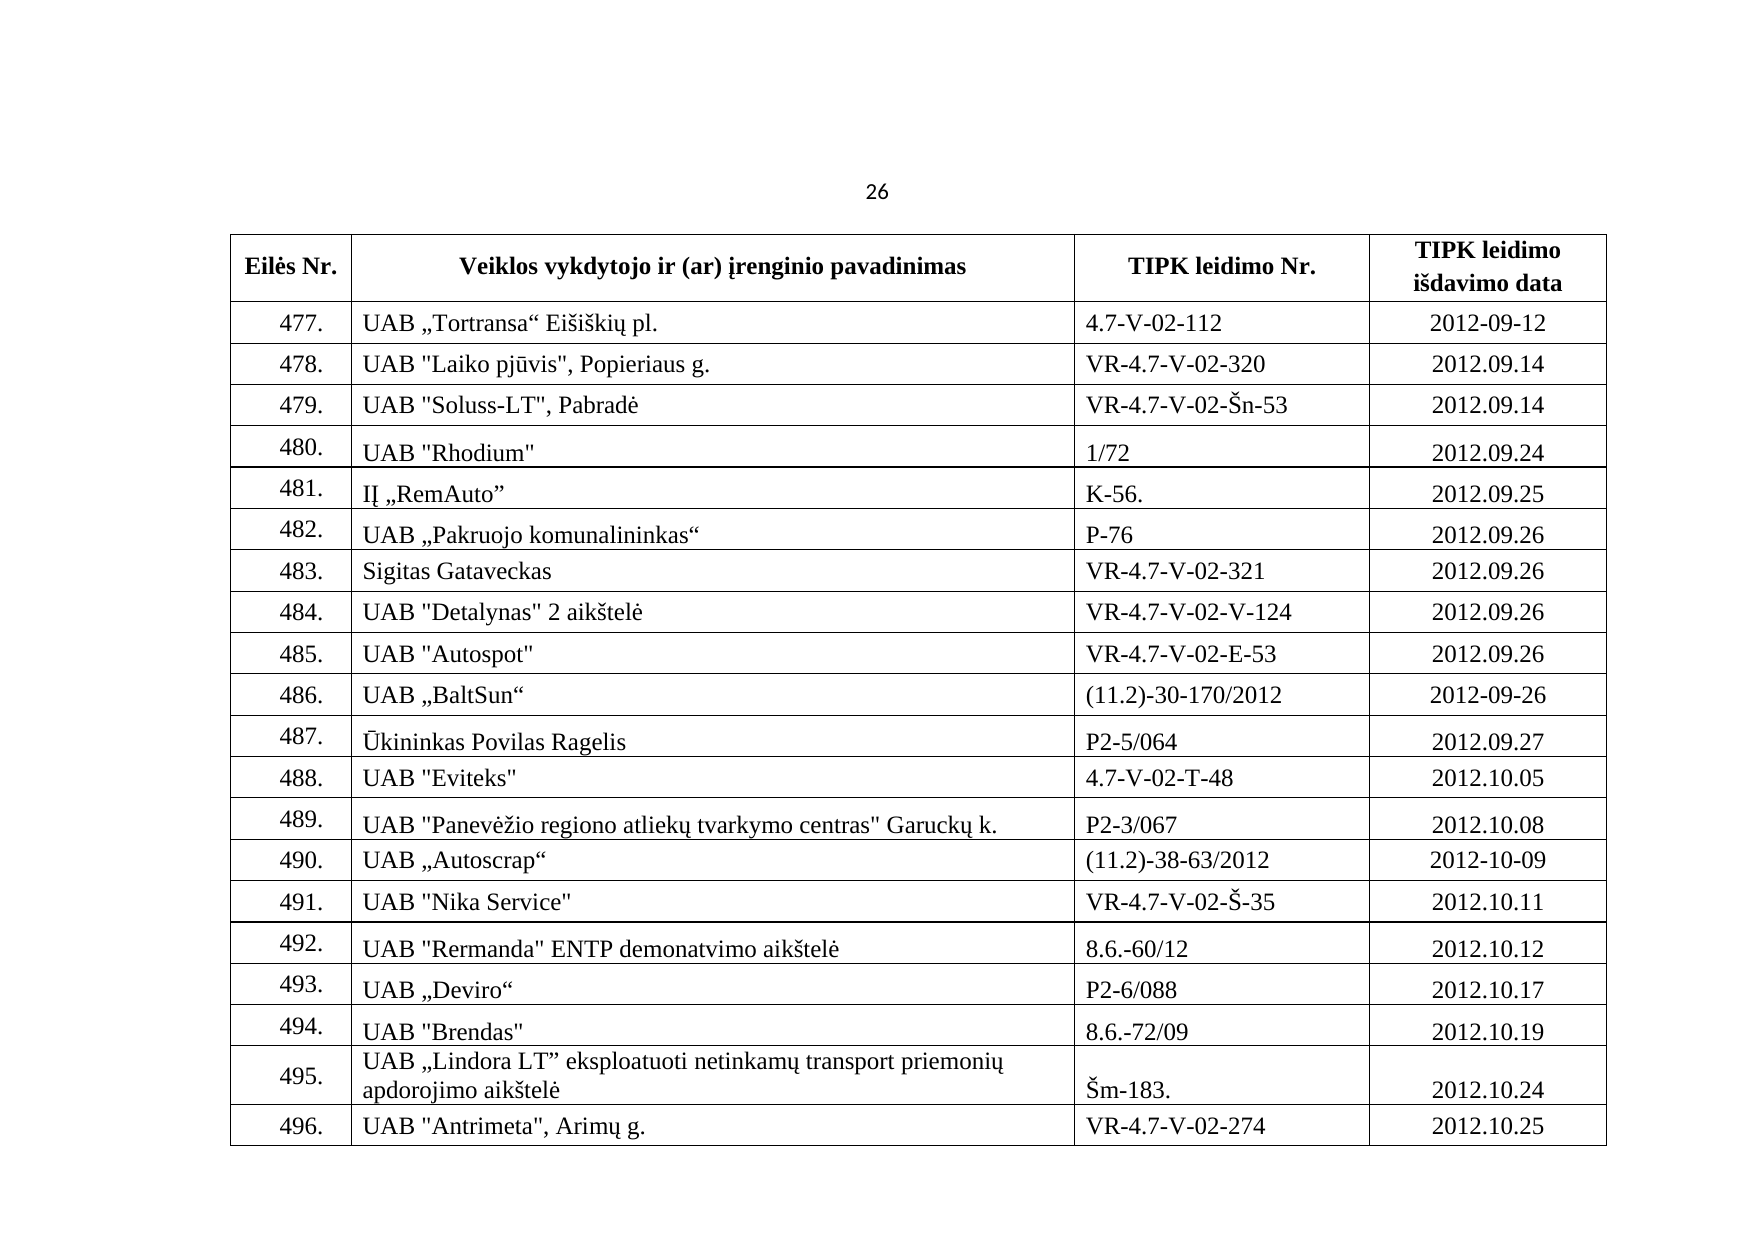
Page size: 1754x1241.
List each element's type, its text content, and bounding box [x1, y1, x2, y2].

table_cell IĮ „RemAuto” [352, 468, 1074, 508]
table_cell 1/72 [1075, 426, 1369, 466]
table_cell 2012.09.26 [1370, 509, 1606, 549]
table_cell 2012.09.24 [1370, 426, 1606, 466]
table_cell 491. [231, 881, 351, 921]
table_cell 490. [231, 840, 351, 880]
table_cell 477. [231, 302, 351, 342]
table_cell 2012.10.25 [1370, 1105, 1606, 1145]
table_cell UAB "Panevėžio regiono atliekų tvarkymo centras" Garuckų k. [352, 798, 1074, 839]
table_cell 2012.10.05 [1370, 757, 1606, 797]
table_cell 488. [231, 757, 351, 797]
table_cell UAB "Brendas" [352, 1005, 1074, 1045]
table_cell 481. [231, 468, 351, 508]
table_cell UAB „Tortransa“ Eišiškių pl. [352, 302, 1074, 342]
table_cell 2012-09-12 [1370, 302, 1606, 342]
table_cell 480. [231, 426, 351, 466]
table_cell UAB "Nika Service" [352, 881, 1074, 921]
table_cell K-56. [1075, 468, 1369, 508]
table_cell Sigitas Gataveckas [352, 550, 1074, 591]
table_cell 2012-10-09 [1370, 840, 1606, 880]
table_cell 496. [231, 1105, 351, 1145]
table_cell VR-4.7-V-02-E-53 [1075, 633, 1369, 673]
table_cell 2012.09.14 [1370, 385, 1606, 425]
table_cell VR-4.7-V-02-274 [1075, 1105, 1369, 1145]
table_cell 486. [231, 674, 351, 714]
table_cell VR-4.7-V-02-320 [1075, 344, 1369, 384]
table_cell 493. [231, 964, 351, 1004]
table_cell (11.2)-38-63/2012 [1075, 840, 1369, 880]
table_header Eilės Nr. [231, 235, 351, 301]
table_header TIPK leidimo Nr. [1075, 235, 1369, 301]
table_cell UAB "Detalynas" 2 aikštelė [352, 592, 1074, 632]
table_cell 2012-09-26 [1370, 674, 1606, 714]
table_cell P2-6/088 [1075, 964, 1369, 1004]
table_cell 2012.10.11 [1370, 881, 1606, 921]
table_cell 2012.10.12 [1370, 923, 1606, 963]
table_cell 2012.09.27 [1370, 716, 1606, 756]
table_cell VR-4.7-V-02-Šn-53 [1075, 385, 1369, 425]
table_cell UAB "Antrimeta", Arimų g. [352, 1105, 1074, 1145]
table_cell 2012.10.08 [1370, 798, 1606, 839]
table_cell 2012.10.17 [1370, 964, 1606, 1004]
table_cell Šm-183. [1075, 1046, 1369, 1104]
table_cell 485. [231, 633, 351, 673]
table_cell 482. [231, 509, 351, 549]
table_cell 492. [231, 923, 351, 963]
table_cell 2012.10.19 [1370, 1005, 1606, 1045]
table_cell UAB "Rermanda" ENTP demonatvimo aikštelė [352, 923, 1074, 963]
table_cell 484. [231, 592, 351, 632]
table_cell 495. [231, 1046, 351, 1104]
table_cell 487. [231, 716, 351, 756]
table_cell UAB „Deviro“ [352, 964, 1074, 1004]
table_cell 2012.10.24 [1370, 1046, 1606, 1104]
table_cell UAB "Eviteks" [352, 757, 1074, 797]
table_header TIPK leidimo išdavimo data [1370, 235, 1606, 301]
table_cell UAB „BaltSun“ [352, 674, 1074, 714]
table_cell 479. [231, 385, 351, 425]
table_cell 2012.09.26 [1370, 633, 1606, 673]
table_cell UAB „Pakruojo komunalininkas“ [352, 509, 1074, 549]
table_cell P-76 [1075, 509, 1369, 549]
table_cell P2-3/067 [1075, 798, 1369, 839]
table_cell VR-4.7-V-02-321 [1075, 550, 1369, 591]
table_cell UAB "Soluss-LT", Pabradė [352, 385, 1074, 425]
table_cell UAB „Lindora LT” eksploatuoti netinkamų transport priemonių apdorojimo aikštelė [352, 1046, 1074, 1104]
table_cell 8.6.-60/12 [1075, 923, 1369, 963]
table_cell 483. [231, 550, 351, 591]
table_cell VR-4.7-V-02-V-124 [1075, 592, 1369, 632]
table_cell 2012.09.26 [1370, 550, 1606, 591]
table_cell 4.7-V-02-112 [1075, 302, 1369, 342]
table_cell 2012.09.14 [1370, 344, 1606, 384]
table_cell UAB "Rhodium" [352, 426, 1074, 466]
table_cell 4.7-V-02-T-48 [1075, 757, 1369, 797]
table_cell 2012.09.26 [1370, 592, 1606, 632]
table_header Veiklos vykdytojo ir (ar) įrenginio pavadinimas [352, 235, 1074, 301]
table_cell 478. [231, 344, 351, 384]
table_cell P2-5/064 [1075, 716, 1369, 756]
table_cell VR-4.7-V-02-Š-35 [1075, 881, 1369, 921]
table_cell Ūkininkas Povilas Ragelis [352, 716, 1074, 756]
table_cell 494. [231, 1005, 351, 1045]
table_cell 2012.09.25 [1370, 468, 1606, 508]
table_cell 8.6.-72/09 [1075, 1005, 1369, 1045]
table_cell UAB „Autoscrap“ [352, 840, 1074, 880]
table_cell UAB "Laiko pjūvis", Popieriaus g. [352, 344, 1074, 384]
table_cell (11.2)-30-170/2012 [1075, 674, 1369, 714]
table_cell UAB "Autospot" [352, 633, 1074, 673]
table_cell 489. [231, 798, 351, 839]
